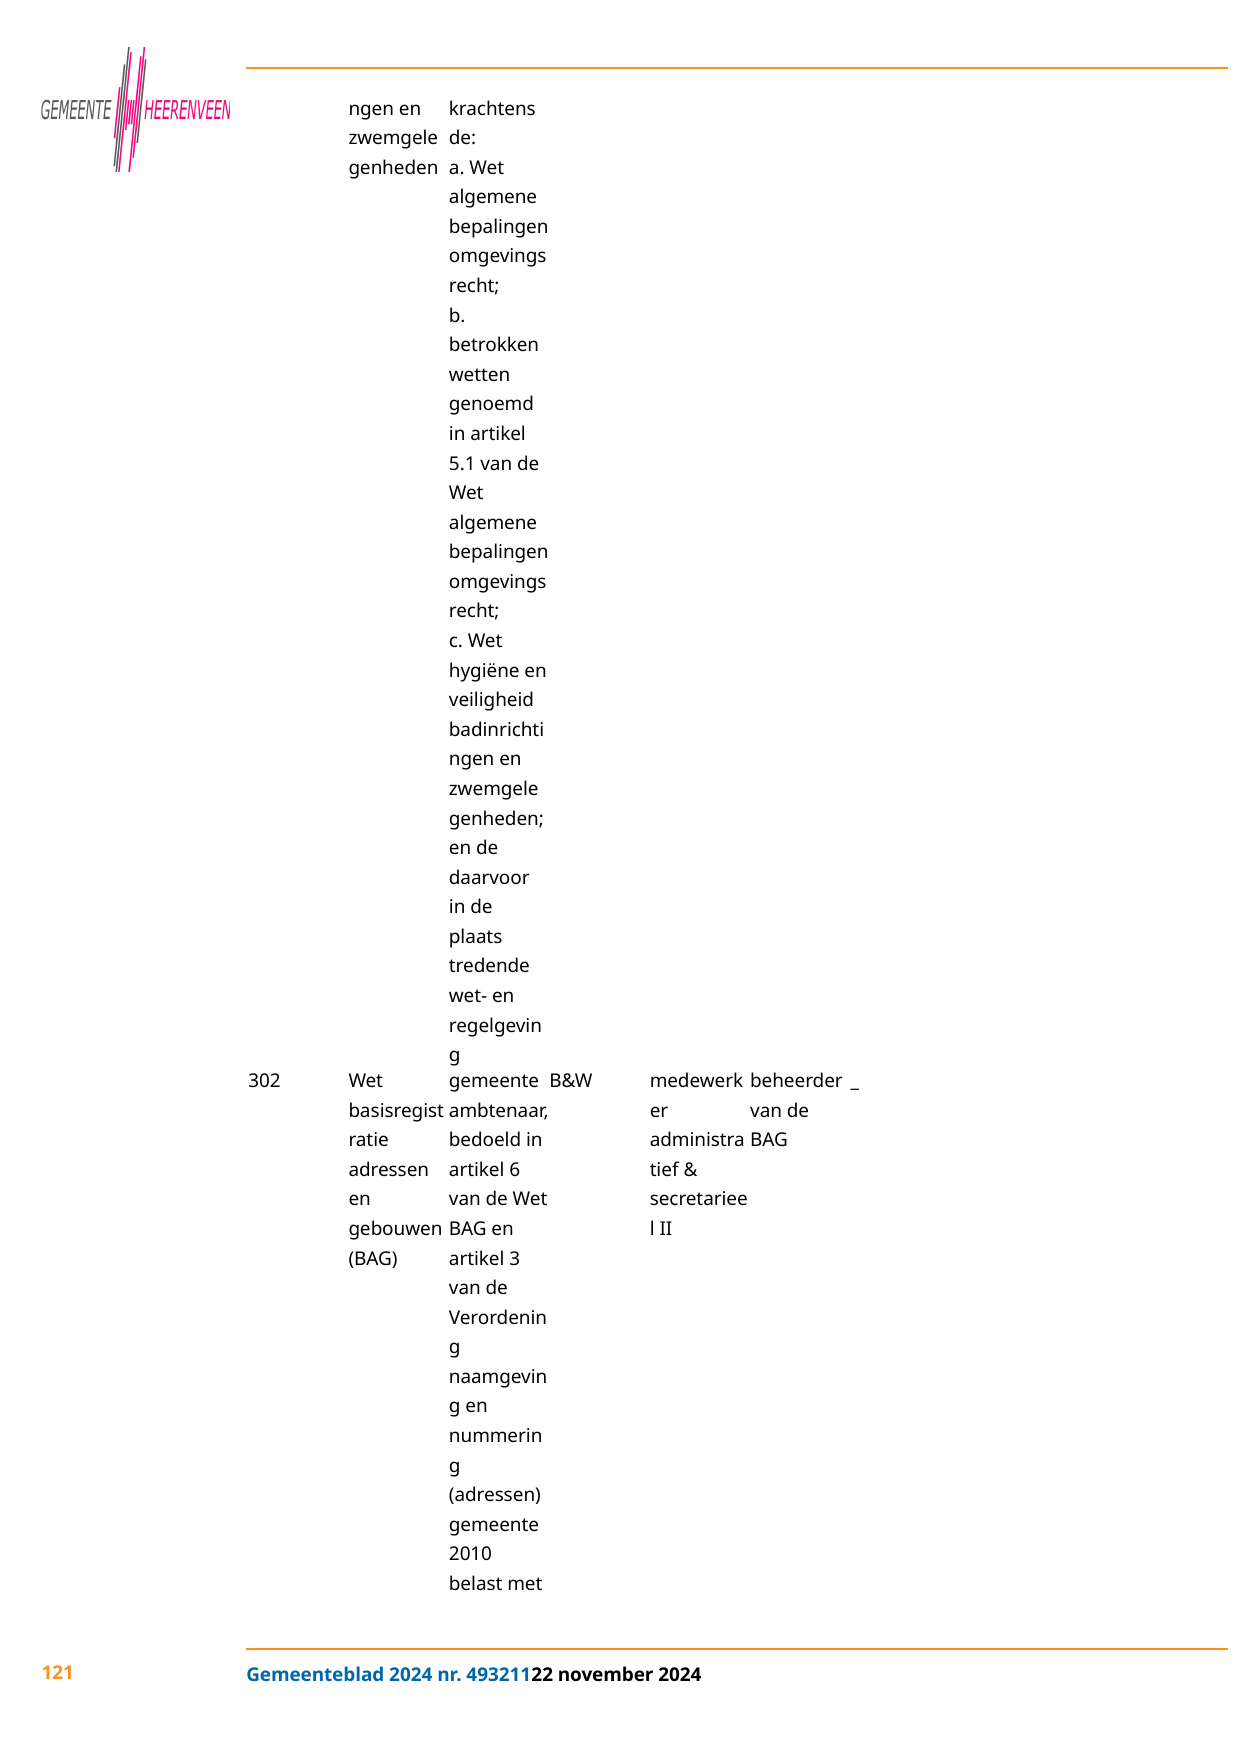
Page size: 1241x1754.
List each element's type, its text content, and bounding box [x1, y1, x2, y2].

picture [41, 47, 231, 172]
table_cell krachtens de: a. Wet algemene bepalingen omgevingsrecht; b. betrokken wetten genoemd in artikel 5.1 van de Wet algemene bepalingen omgevingsrecht; c. Wet hygiëne en veiligheid badinrichtingen en zwemgelegenheden; en de daarvoor in de plaats tredende wet- en regelgeving [449, 95, 549, 1067]
table_cell [549, 95, 649, 1067]
table_cell [650, 95, 750, 1067]
table_cell medewerker administratief & secretarieel II [650, 1067, 750, 1596]
table_cell gemeenteambtenaar, bedoeld in artikel 6 van de Wet BAG en artikel 3 van de Verordening naamgeving en nummering (adressen) gemeente 2010 belast met [449, 1067, 549, 1596]
table_cell _ [850, 1067, 951, 1596]
table_cell Wet basisregistratie adressen en gebouwen (BAG) [348, 1067, 449, 1596]
table_cell [248, 95, 348, 1067]
table_cell [951, 1067, 1051, 1596]
table_cell [951, 95, 1051, 1067]
table_cell [850, 95, 951, 1067]
table_cell 302 [248, 1067, 348, 1596]
table_cell [1051, 1067, 1152, 1596]
table_cell B&W [549, 1067, 649, 1596]
table_cell beheerder van de BAG [750, 1067, 850, 1596]
table_cell [750, 95, 850, 1067]
table_cell [1051, 95, 1152, 1067]
table_cell ngen en zwemgelegenheden [348, 95, 449, 1067]
